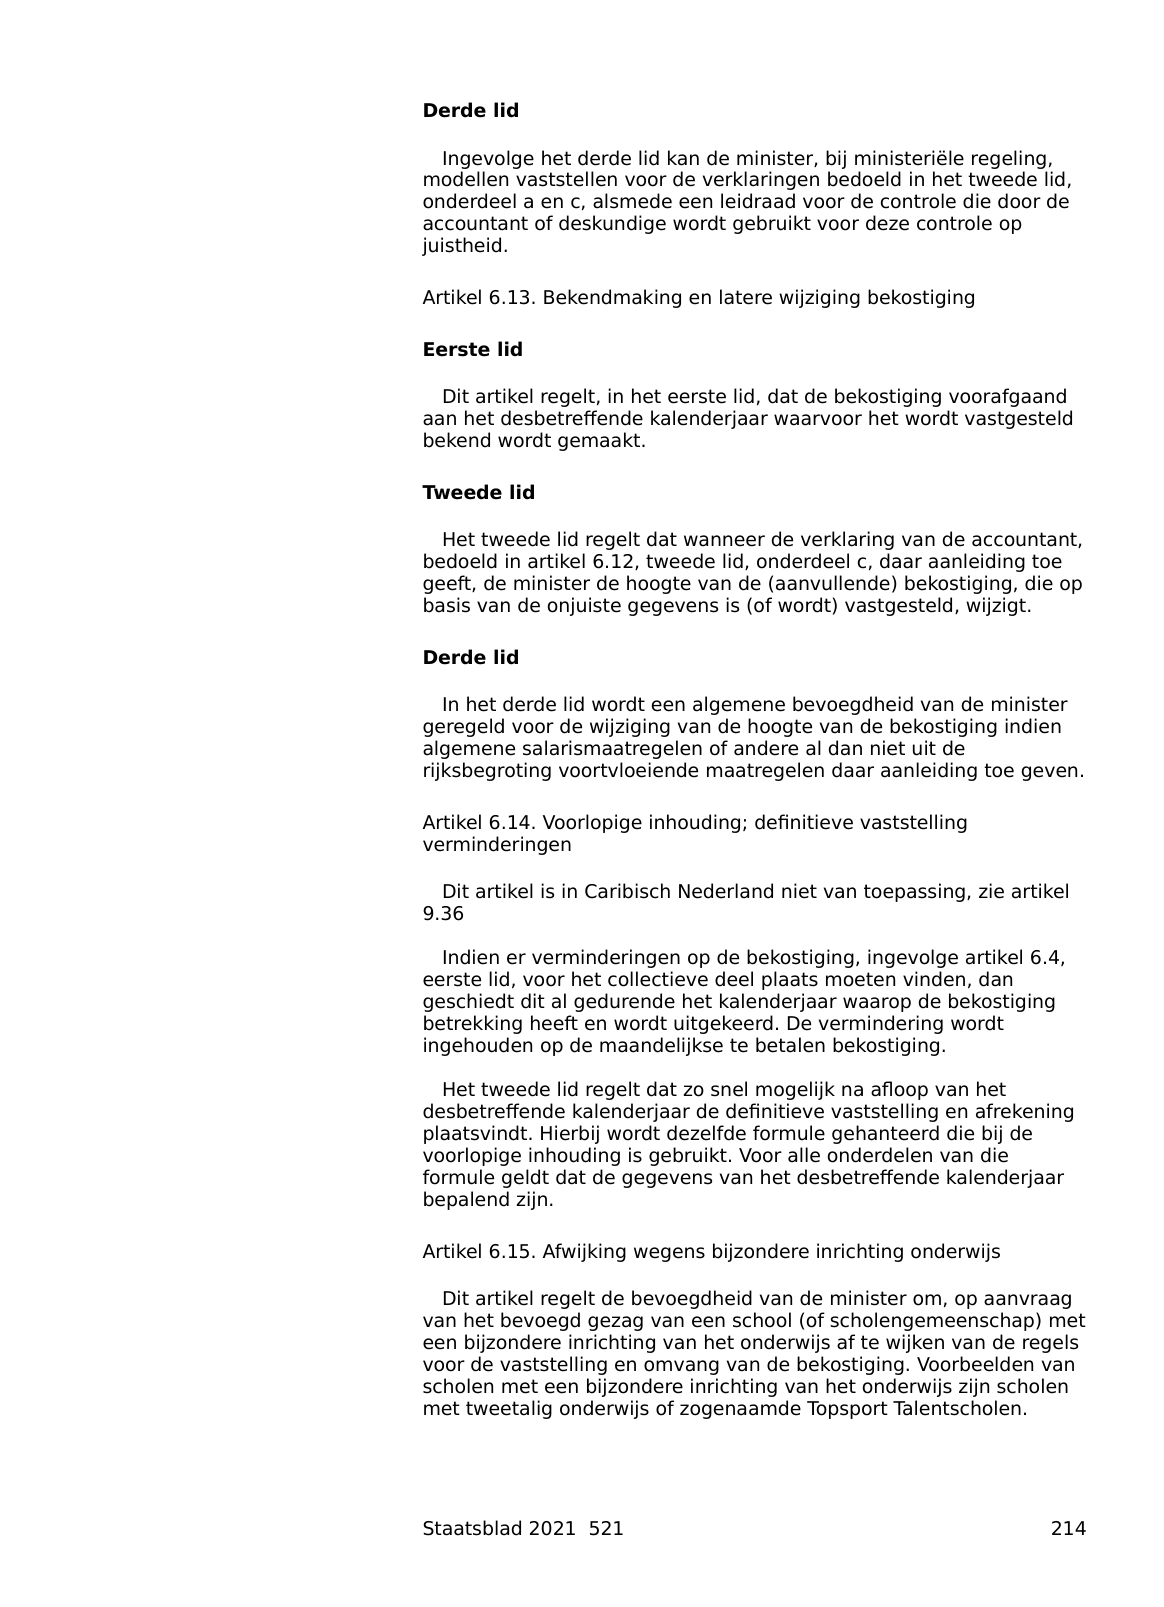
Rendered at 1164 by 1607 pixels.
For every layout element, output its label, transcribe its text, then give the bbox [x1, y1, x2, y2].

text Het tweede lid regelt dat zo snel mogelijk na afloop van het desbetreffende kalenderjaar de definitieve vaststelling en afrekening plaatsvindt. Hierbij wordt dezelfde formule gehanteerd die bij de voorlopige inhouding is gebruikt. Voor alle onderdelen van die formule geldt dat de gegevens van het desbetreffende kalenderjaar bepalend zijn. [422, 1079, 1087, 1211]
text In het derde lid wordt een algemene bevoegdheid van de minister geregeld voor de wijziging van de hoogte van de bekostiging indien algemene salarismaatregelen of andere al dan niet uit de rijksbegroting voortvloeiende maatregelen daar aanleiding toe geven. [422, 694, 1087, 782]
subtitle Derde lid [422, 647, 1087, 669]
subtitle Artikel 6.15. Afwijking wegens bijzondere inrichting onderwijs [422, 1241, 1087, 1263]
text Dit artikel regelt, in het eerste lid, dat de bekostiging voorafgaand aan het desbetreffende kalenderjaar waarvoor het wordt vastgesteld bekend wordt gemaakt. [422, 386, 1087, 452]
text Het tweede lid regelt dat wanneer de verklaring van de accountant, bedoeld in artikel 6.12, tweede lid, onderdeel c, daar aanleiding toe geeft, de minister de hoogte van de (aanvullende) bekostiging, die op basis van de onjuiste gegevens is (of wordt) vastgesteld, wijzigt. [422, 529, 1087, 617]
subtitle Eerste lid [422, 339, 1087, 361]
text Indien er verminderingen op de bekostiging, ingevolge artikel 6.4, eerste lid, voor het collectieve deel plaats moeten vinden, dan geschiedt dit al gedurende het kalenderjaar waarop de bekostiging betrekking heeft en wordt uitgekeerd. De vermindering wordt ingehouden op de maandelijkse te betalen bekostiging. [422, 947, 1087, 1057]
subtitle Artikel 6.14. Voorlopige inhouding; definitieve vaststelling verminderingen [422, 812, 1087, 856]
text Dit artikel is in Caribisch Nederland niet van toepassing, zie artikel 9.36 [422, 881, 1087, 925]
text Ingevolge het derde lid kan de minister, bij ministeriële regeling, modellen vaststellen voor de verklaringen bedoeld in het tweede lid, onderdeel a en c, alsmede een leidraad voor de controle die door de accountant of deskundige wordt gebruikt voor deze controle op juistheid. [422, 147, 1087, 257]
subtitle Tweede lid [422, 482, 1087, 504]
subtitle Derde lid [422, 100, 1087, 122]
text Dit artikel regelt de bevoegdheid van de minister om, op aanvraag van het bevoegd gezag van een school (of scholengemeenschap) met een bijzondere inrichting van het onderwijs af te wijken van de regels voor de vaststelling en omvang van de bekostiging. Voorbeelden van scholen met een bijzondere inrichting van het onderwijs zijn scholen met tweetalig onderwijs of zogenaamde Topsport Talentscholen. [422, 1288, 1087, 1420]
subtitle Artikel 6.13. Bekendmaking en latere wijziging bekostiging [422, 287, 1087, 309]
